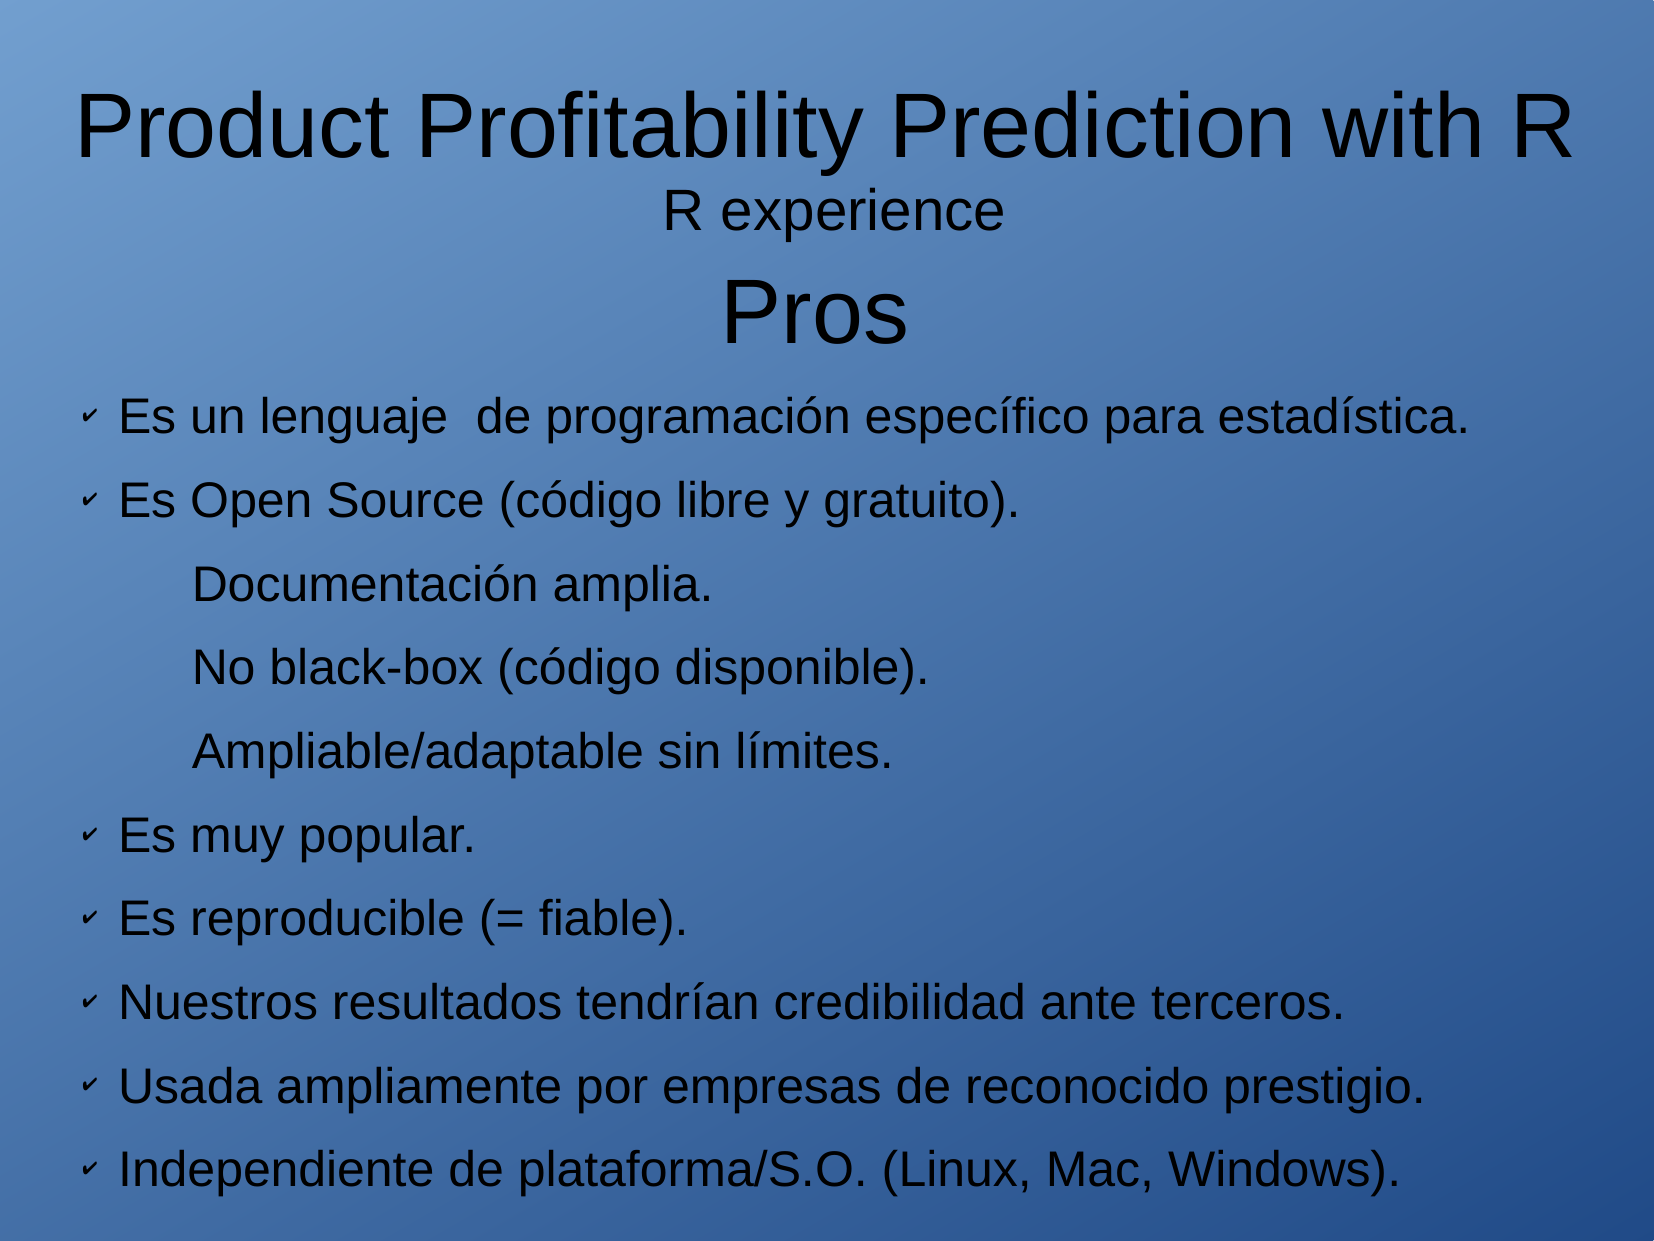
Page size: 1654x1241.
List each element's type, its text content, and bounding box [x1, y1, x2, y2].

title Pros [47, 177, 1583, 448]
subtitle Es un lenguaje de programación específico para estadística. Es Open Source (código libre y gratuito). Documentación amplia. No black-box (código disponible). Ampliable/adaptable sin límites. Es muy popular. Es reproducible (= fiable). Nuestros resultados tendrían credibilidad ante terceros. Usada ampliamente por empresas de reconocido prestigio. Independiente de plataforma/S.O. (Linux, Mac, Windows). [82, 448, 1571, 1193]
title Product Profitability Prediction with R R experience [59, 23, 1595, 294]
